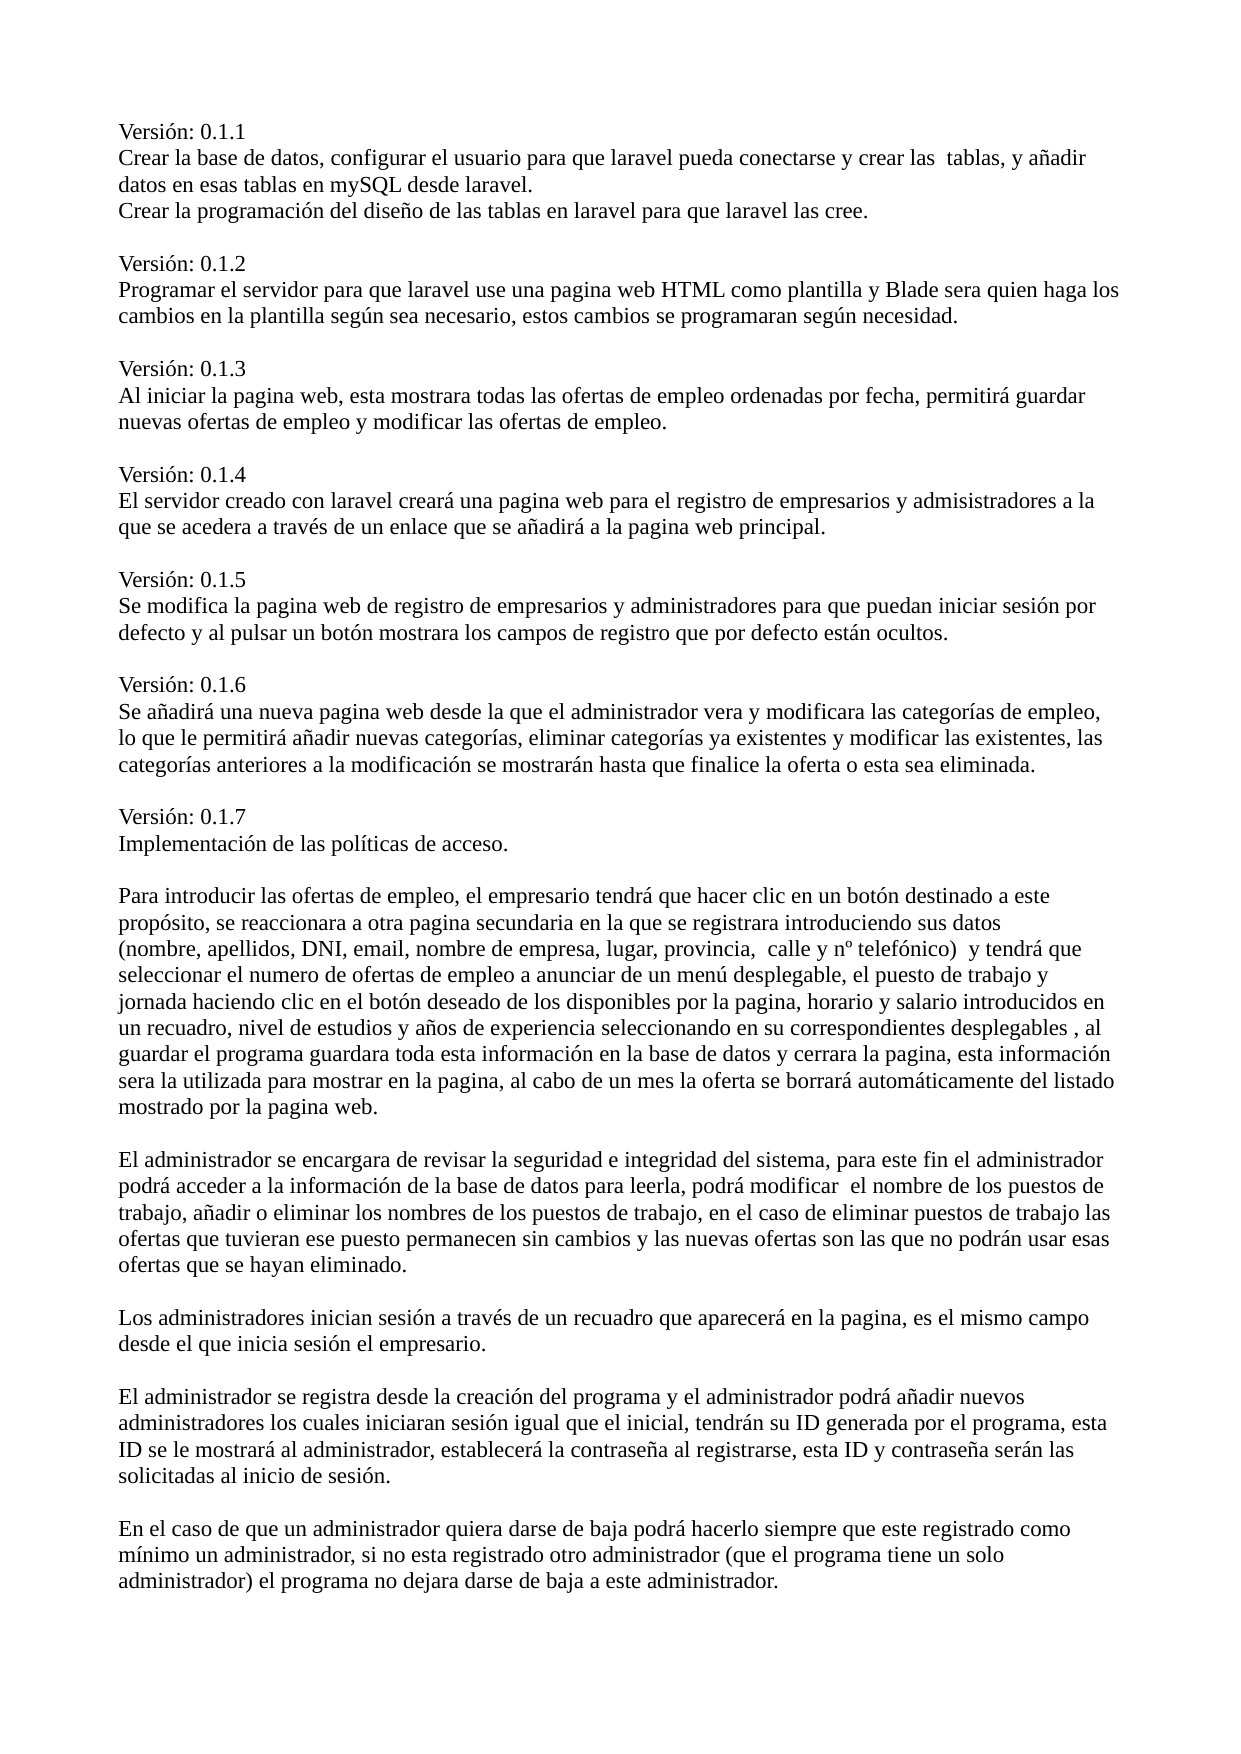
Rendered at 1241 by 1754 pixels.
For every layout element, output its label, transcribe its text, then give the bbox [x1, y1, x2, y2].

text (nombre, apellidos, DNI, email, nombre de empresa, lugar, provincia, calle y nº telefónico) y tendrá que seleccionar el numero de ofertas de empleo a anunciar de un menú desplegable, el puesto de trabajo y jornada haciendo clic en el botón deseado de los disponibles por la pagina, horario y salario introducidos en un recuadro, nivel de estudios y años de experiencia seleccionando en su correspondientes desplegables , al guardar el programa guardara toda esta información en la base de datos y cerrara la pagina, esta información sera la utilizada para mostrar en la pagina, al cabo de un mes la oferta se borrará automáticamente del listado mostrado por la pagina web. [118, 935, 1122, 1119]
text Versión: 0.1.1 [118, 118, 1122, 144]
text Programar el servidor para que laravel use una pagina web HTML como plantilla y Blade sera quien haga los cambios en la plantilla según sea necesario, estos cambios se programaran según necesidad. [118, 276, 1122, 329]
text Versión: 0.1.2 [118, 250, 1122, 276]
text El servidor creado con laravel creará una pagina web para el registro de empresarios y admisistradores a la que se acedera a través de un enlace que se añadirá a la pagina web principal. [118, 487, 1122, 540]
text Crear la base de datos, configurar el usuario para que laravel pueda conectarse y crear las tablas, y añadir datos en esas tablas en mySQL desde laravel. [118, 144, 1122, 197]
text Versión: 0.1.3 [118, 355, 1122, 382]
text Para introducir las ofertas de empleo, el empresario tendrá que hacer clic en un botón destinado a este propósito, se reaccionara a otra pagina secundaria en la que se registrara introduciendo sus datos [118, 882, 1122, 935]
text Crear la programación del diseño de las tablas en laravel para que laravel las cree. [118, 197, 1122, 223]
text Se modifica la pagina web de registro de empresarios y administradores para que puedan iniciar sesión por defecto y al pulsar un botón mostrara los campos de registro que por defecto están ocultos. [118, 592, 1122, 645]
text Los administradores inician sesión a través de un recuadro que aparecerá en la pagina, es el mismo campo desde el que inicia sesión el empresario. [118, 1304, 1122, 1357]
text Versión: 0.1.4 [118, 461, 1122, 487]
text Implementación de las políticas de acceso. [118, 830, 1122, 856]
text En el caso de que un administrador quiera darse de baja podrá hacerlo siempre que este registrado como mínimo un administrador, si no esta registrado otro administrador (que el programa tiene un solo administrador) el programa no dejara darse de baja a este administrador. [118, 1515, 1122, 1594]
text El administrador se registra desde la creación del programa y el administrador podrá añadir nuevos administradores los cuales iniciaran sesión igual que el inicial, tendrán su ID generada por el programa, esta ID se le mostrará al administrador, establecerá la contraseña al registrarse, esta ID y contraseña serán las solicitadas al inicio de sesión. [118, 1383, 1122, 1488]
text Versión: 0.1.5 [118, 566, 1122, 592]
text El administrador se encargara de revisar la seguridad e integridad del sistema, para este fin el administrador podrá acceder a la información de la base de datos para leerla, podrá modificar el nombre de los puestos de trabajo, añadir o eliminar los nombres de los puestos de trabajo, en el caso de eliminar puestos de trabajo las ofertas que tuvieran ese puesto permanecen sin cambios y las nuevas ofertas son las que no podrán usar esas ofertas que se hayan eliminado. [118, 1146, 1122, 1278]
text Versión: 0.1.7 [118, 803, 1122, 830]
text Versión: 0.1.6 [118, 672, 1122, 698]
text Se añadirá una nueva pagina web desde la que el administrador vera y modificara las categorías de empleo, [118, 698, 1122, 724]
text lo que le permitirá añadir nuevas categorías, eliminar categorías ya existentes y modificar las existentes, las categorías anteriores a la modificación se mostrarán hasta que finalice la oferta o esta sea eliminada. [118, 724, 1122, 777]
text Al iniciar la pagina web, esta mostrara todas las ofertas de empleo ordenadas por fecha, permitirá guardar nuevas ofertas de empleo y modificar las ofertas de empleo. [118, 382, 1122, 434]
